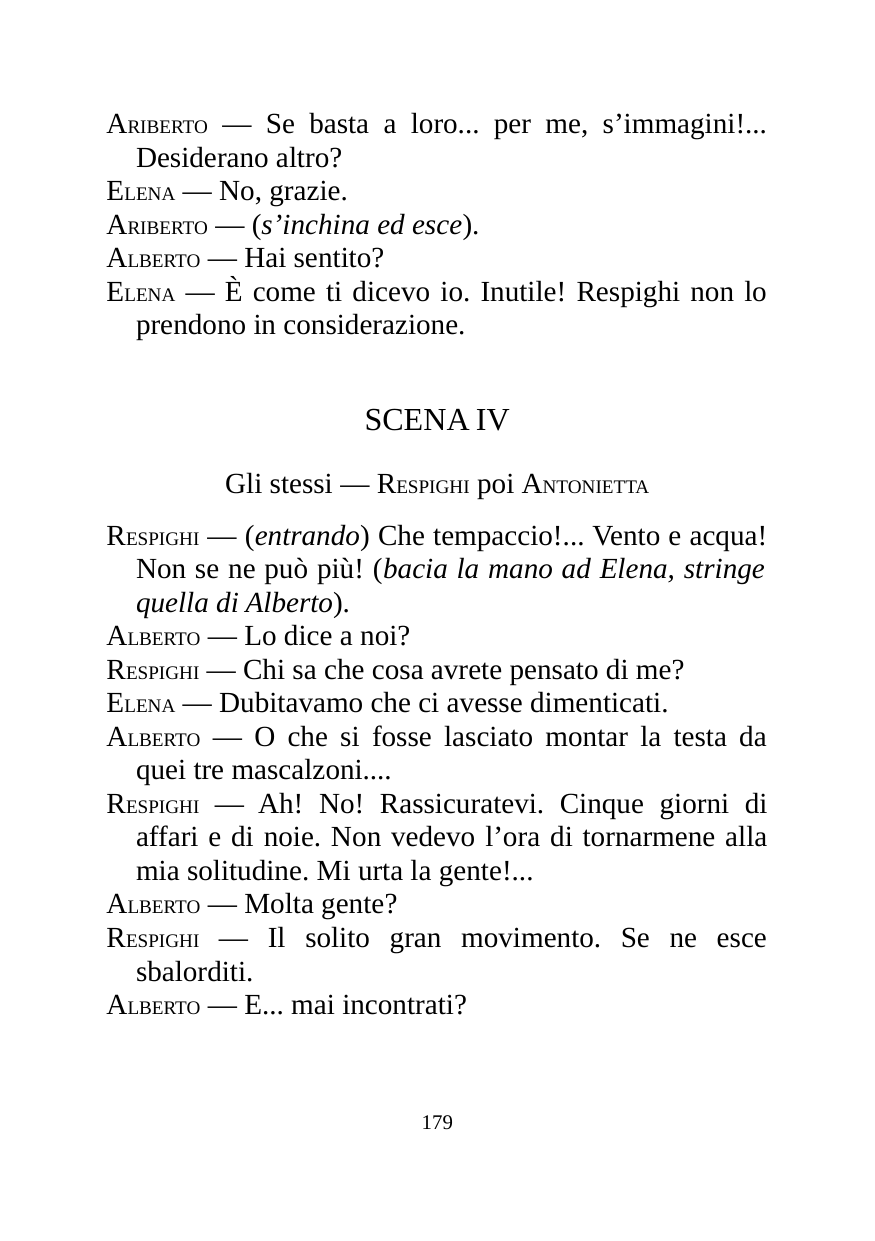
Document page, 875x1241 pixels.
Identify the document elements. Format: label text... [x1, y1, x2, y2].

text Alberto — O che si fosse lasciato montar la testa da quei tre mascalzoni.... [106, 719, 768, 786]
text Gli stessi — Respighi poi Antonietta [106, 466, 768, 500]
text Respighi — (entrando) Che tempaccio!... Vento e acqua! Non se ne può più! (bacia la mano ad Elena, stringe quella di Alberto). [106, 518, 768, 618]
text Alberto — Hai sentito? [106, 240, 768, 274]
text Alberto — E... mai incontrati? [106, 987, 768, 1021]
text Respighi — Chi sa che cosa avrete pensato di me? [106, 652, 768, 685]
text Respighi — Ah! No! Rassicuratevi. Cinque giorni di affari e di noie. Non vedevo l’ora di tornarmene alla mia solitudine. Mi urta la gente!... [106, 786, 768, 887]
text Alberto — Molta gente? [106, 887, 768, 920]
text Ariberto — (s’inchina ed esce). [106, 207, 768, 240]
text Elena — No, grazie. [106, 173, 768, 207]
text Elena — Dubitavamo che ci avesse dimenticati. [106, 685, 768, 719]
text Ariberto — Se basta a loro... per me, s’immagini!... Desiderano altro? [106, 106, 768, 173]
text Elena — È come ti dicevo io. Inutile! Respighi non lo prendono in considerazione. [106, 274, 768, 341]
subtitle SCENA IV [106, 400, 768, 437]
text Respighi — Il solito gran movimento. Se ne esce sbalorditi. [106, 920, 768, 987]
text Alberto — Lo dice a noi? [106, 618, 768, 652]
